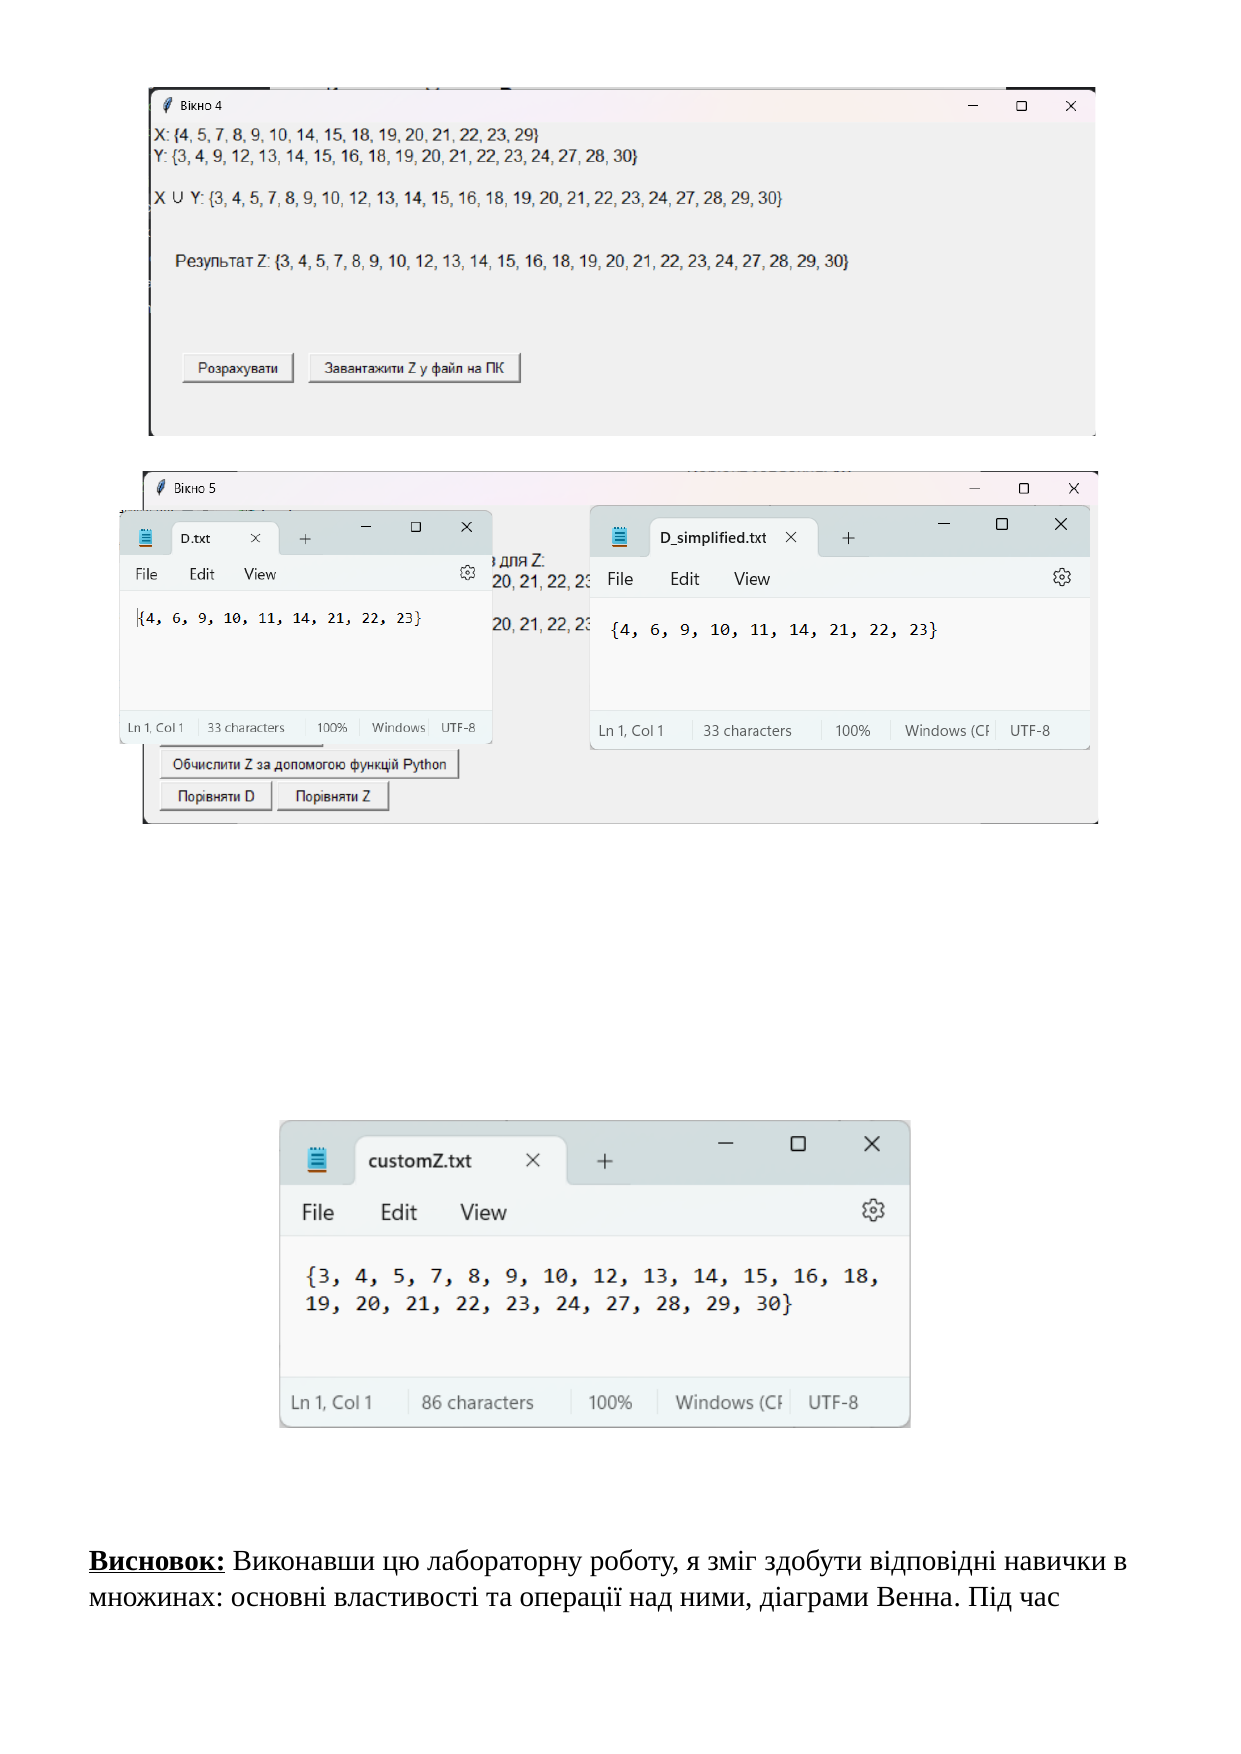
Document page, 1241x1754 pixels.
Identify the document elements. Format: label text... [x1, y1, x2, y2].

picture [148, 87, 1096, 436]
picture [119, 471, 1099, 824]
text Висновок: Виконавши цю лабораторну роботу, я зміг здобути відповідні навички в множинах: основні властивості та операції над ними, діаграми Венна. Під час [89, 1543, 1152, 1612]
picture [279, 1120, 911, 1428]
